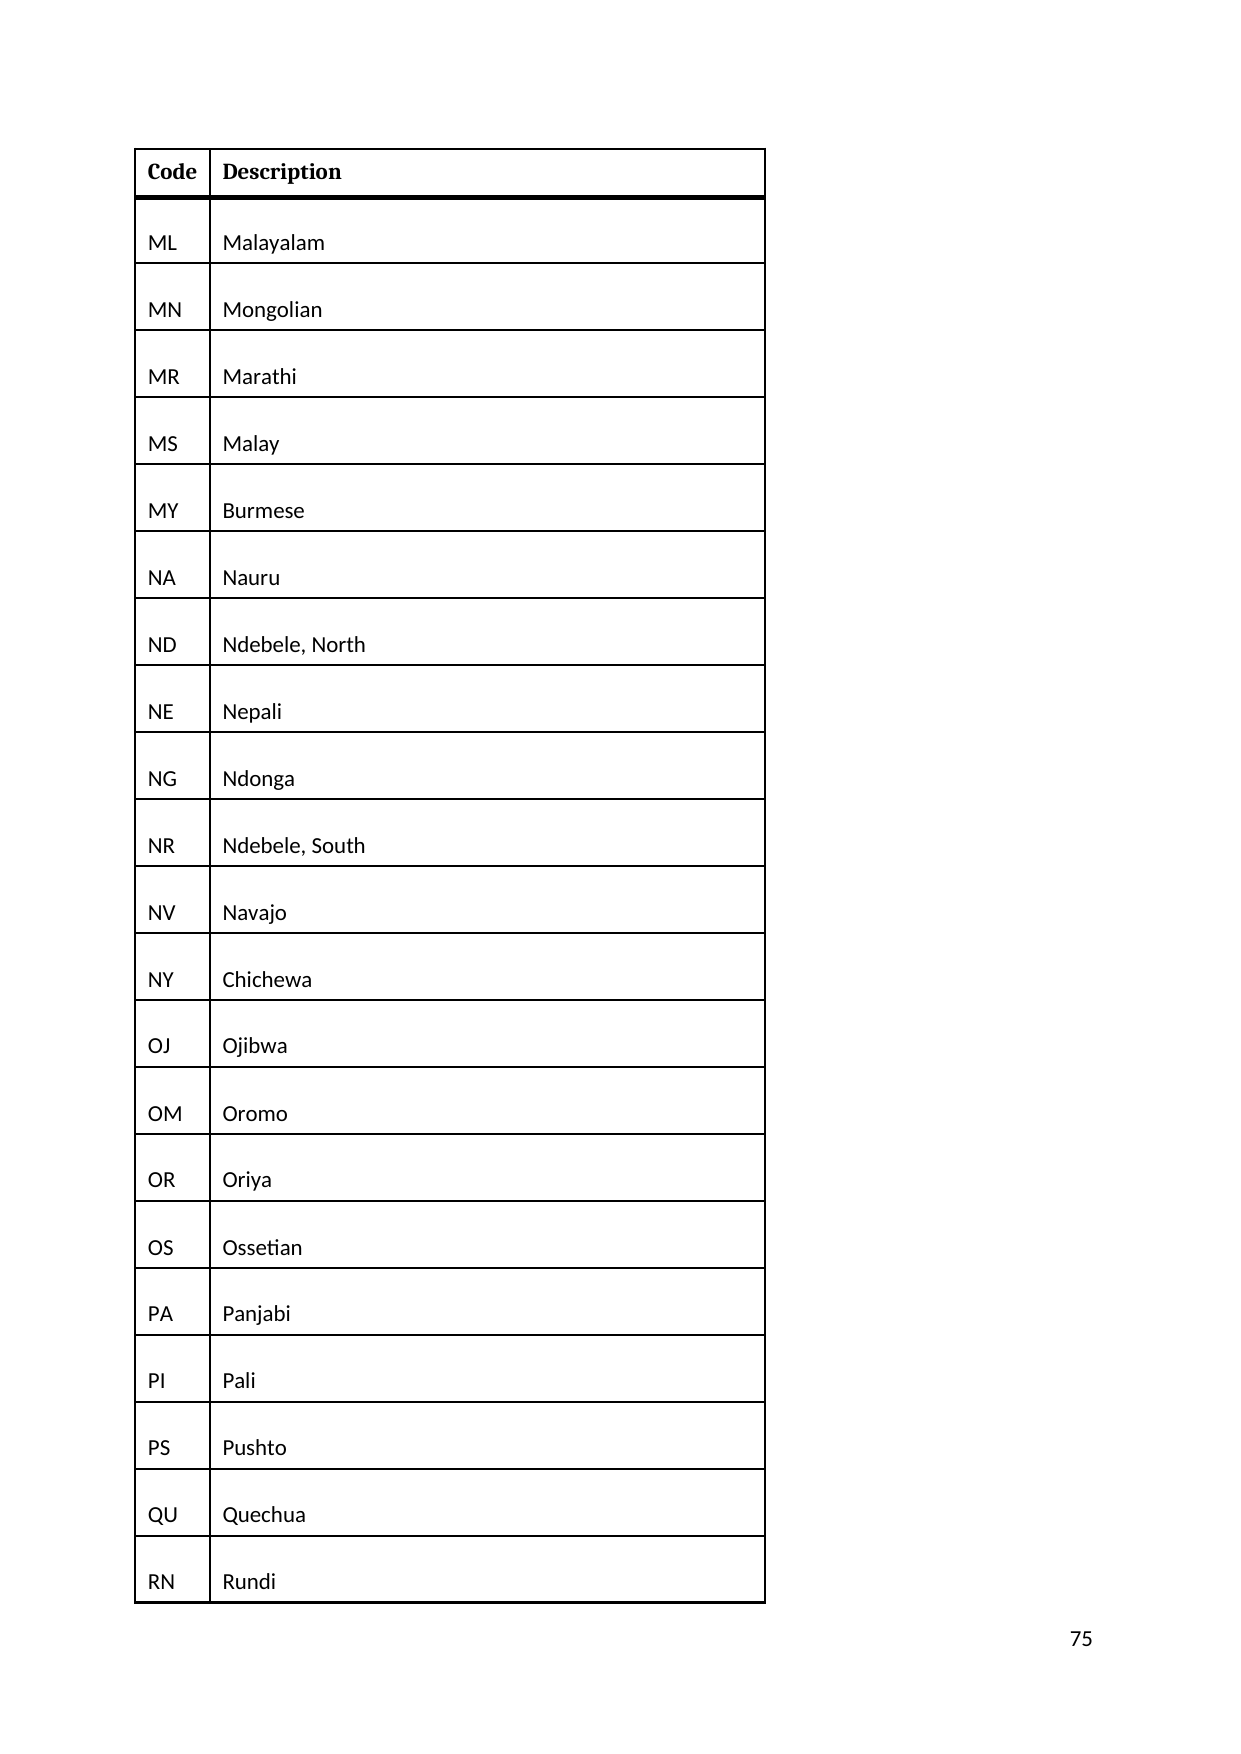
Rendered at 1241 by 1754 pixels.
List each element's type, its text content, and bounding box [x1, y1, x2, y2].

table_cell Oriya [211, 1135, 764, 1199]
table_cell MY [136, 465, 209, 530]
table_cell Pushto [211, 1403, 764, 1467]
table_header Description [211, 150, 764, 195]
table_cell RN [136, 1537, 209, 1601]
table_cell Mongolian [211, 264, 764, 329]
table_cell QU [136, 1470, 209, 1534]
table_cell NR [136, 800, 209, 865]
table_cell Malayalam [211, 200, 764, 262]
table_cell ND [136, 599, 209, 664]
table_cell Ndonga [211, 733, 764, 798]
table_cell Ndebele, South [211, 800, 764, 865]
table_cell Malay [211, 398, 764, 463]
table_cell Oromo [211, 1068, 764, 1133]
table_cell Panjabi [211, 1269, 764, 1333]
table_cell NY [136, 934, 209, 999]
table_cell Rundi [211, 1537, 764, 1601]
table_cell Chichewa [211, 934, 764, 999]
table_cell PS [136, 1403, 209, 1467]
table_cell Ojibwa [211, 1001, 764, 1066]
table_cell ML [136, 200, 209, 262]
table_cell Burmese [211, 465, 764, 530]
table_cell Ossetian [211, 1202, 764, 1267]
table_cell Nauru [211, 532, 764, 597]
table_cell OJ [136, 1001, 209, 1066]
table_cell Navajo [211, 867, 764, 932]
table_cell MN [136, 264, 209, 329]
table_cell OR [136, 1135, 209, 1199]
table_cell OM [136, 1068, 209, 1133]
table_cell MS [136, 398, 209, 463]
table_cell NV [136, 867, 209, 932]
table_cell NE [136, 666, 209, 731]
table_cell MR [136, 331, 209, 396]
table_cell PA [136, 1269, 209, 1333]
table_cell Quechua [211, 1470, 764, 1534]
table_cell NG [136, 733, 209, 798]
table_header Code [136, 150, 209, 195]
table_cell NA [136, 532, 209, 597]
table_cell Pali [211, 1336, 764, 1401]
table_cell PI [136, 1336, 209, 1401]
table_cell Marathi [211, 331, 764, 396]
table_cell OS [136, 1202, 209, 1267]
table_cell Nepali [211, 666, 764, 731]
table_cell Ndebele, North [211, 599, 764, 664]
